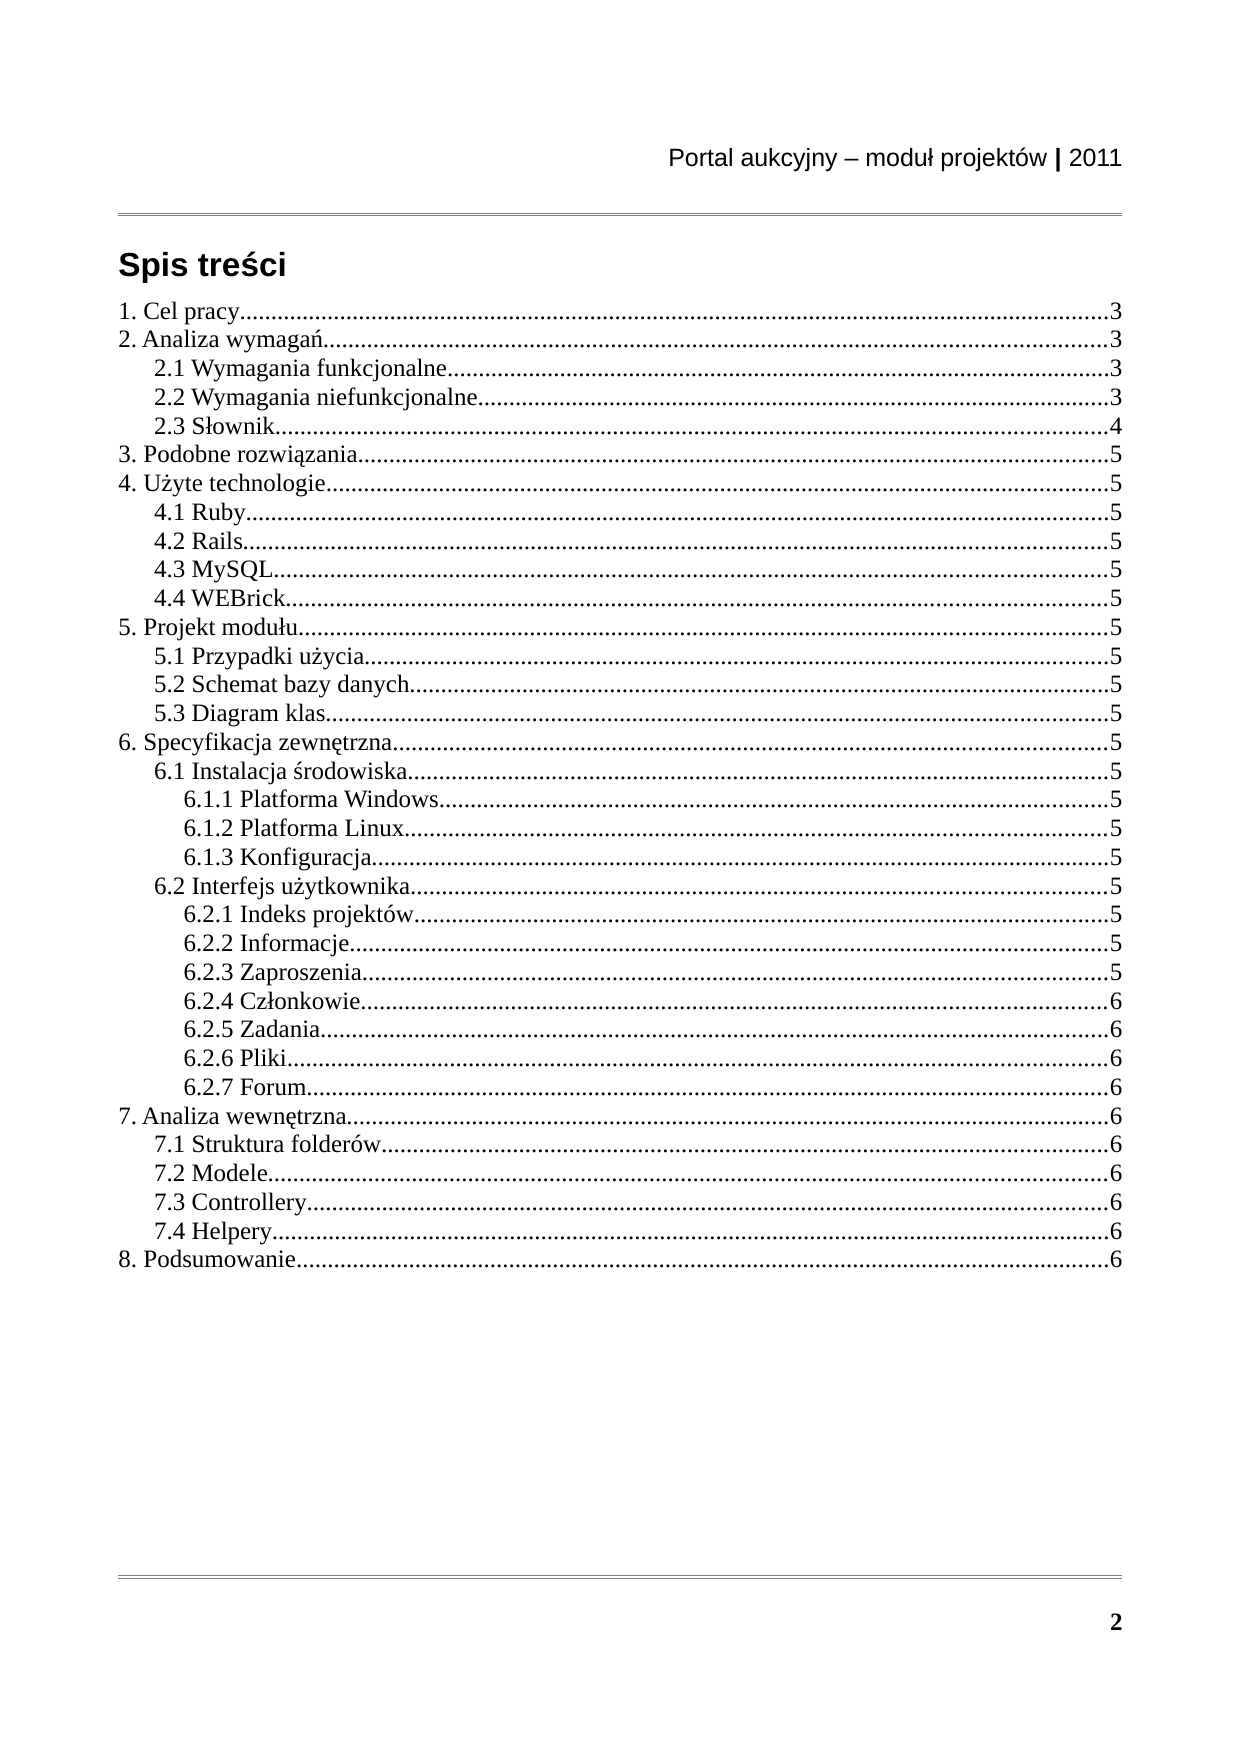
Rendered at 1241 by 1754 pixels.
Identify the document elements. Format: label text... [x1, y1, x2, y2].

text 5. Projekt modułu 5 [118, 612, 1122, 641]
text 6. Specyfikacja zewnętrzna 5 [118, 727, 1122, 756]
text 2.2 Wymagania niefunkcjonalne 3 [148, 382, 1122, 411]
text 2.3 Słownik 4 [148, 411, 1122, 439]
text 6.2.2 Informacje 5 [177, 928, 1122, 957]
text 2. Analiza wymagań 3 [118, 324, 1122, 353]
text 4.1 Ruby 5 [148, 497, 1122, 526]
text 7.2 Modele 6 [148, 1158, 1122, 1187]
text 3. Podobne rozwiązania 5 [118, 439, 1122, 468]
text 1. Cel pracy 3 [118, 296, 1122, 324]
text 7.3 Controllery 6 [148, 1187, 1122, 1216]
text 6.2.1 Indeks projektów 5 [177, 899, 1122, 928]
text 2.1 Wymagania funkcjonalne 3 [148, 353, 1122, 382]
text 4.3 MySQL 5 [148, 554, 1122, 583]
text 6.1.3 Konfiguracja 5 [177, 842, 1122, 871]
text 6.2.6 Pliki 6 [177, 1043, 1122, 1072]
text 7. Analiza wewnętrzna 6 [118, 1101, 1122, 1129]
text 4.2 Rails 5 [148, 526, 1122, 554]
text 5.2 Schemat bazy danych 5 [148, 669, 1122, 698]
text 7.4 Helpery 6 [148, 1216, 1122, 1244]
text 6.1.1 Platforma Windows 5 [177, 784, 1122, 813]
text 6.2.4 Członkowie 6 [177, 986, 1122, 1014]
text 8. Podsumowanie 6 [118, 1244, 1122, 1273]
subtitle Spis treści [118, 245, 1122, 283]
text 6.2.3 Zaproszenia 5 [177, 957, 1122, 986]
text 6.2.5 Zadania 6 [177, 1014, 1122, 1043]
text 6.1 Instalacja środowiska 5 [148, 756, 1122, 784]
text 4. Użyte technologie 5 [118, 468, 1122, 497]
text 6.2.7 Forum 6 [177, 1072, 1122, 1101]
text 5.3 Diagram klas 5 [148, 698, 1122, 727]
text 5.1 Przypadki użycia 5 [148, 641, 1122, 669]
text 6.1.2 Platforma Linux 5 [177, 813, 1122, 842]
text 4.4 WEBrick 5 [148, 583, 1122, 612]
text 7.1 Struktura folderów 6 [148, 1129, 1122, 1158]
text 6.2 Interfejs użytkownika 5 [148, 871, 1122, 899]
